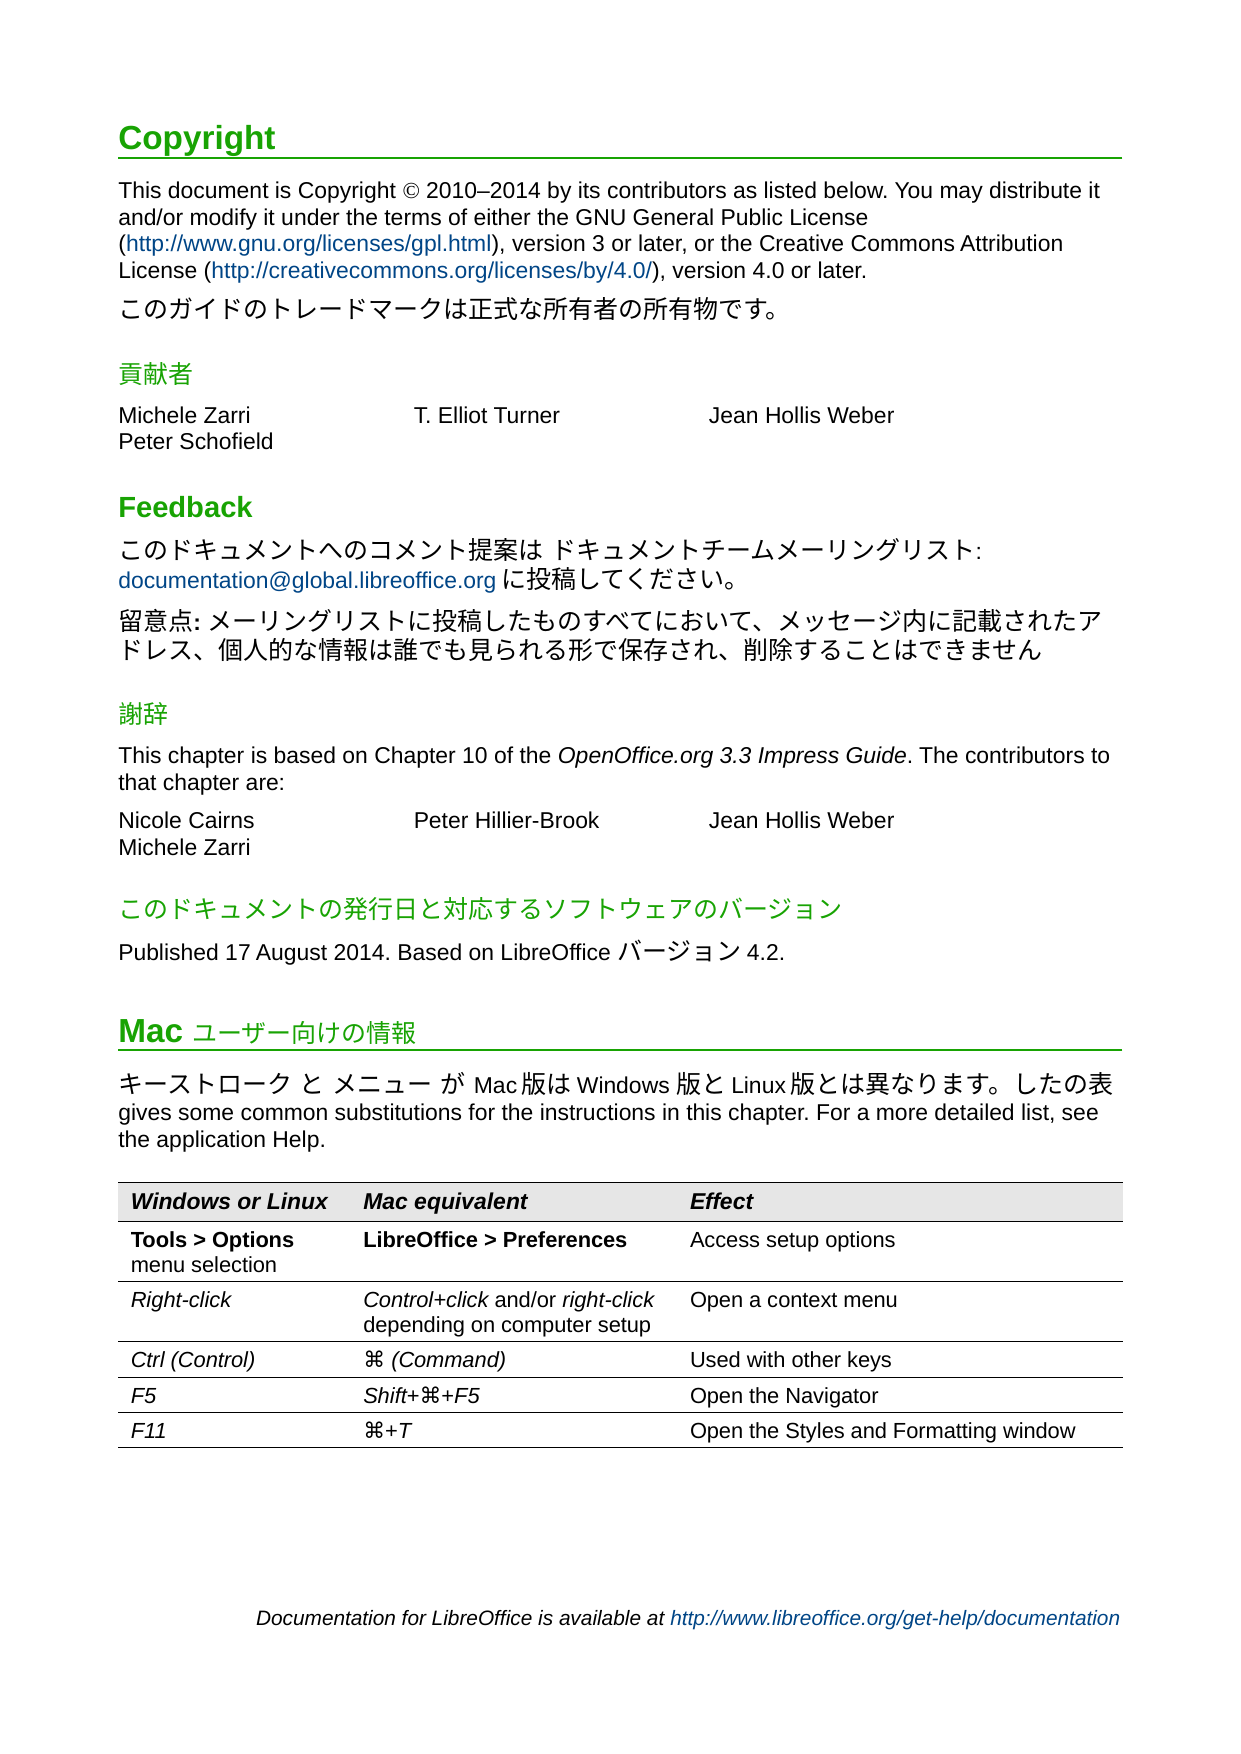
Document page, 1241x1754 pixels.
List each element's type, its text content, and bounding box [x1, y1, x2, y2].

text Michele Zarri T. Elliot Turner Jean Hollis Weber Peter Schofield [118, 402, 1122, 454]
subtitle Feedback [118, 490, 1122, 523]
text This chapter is based on Chapter 10 of the OpenOffice.org 3.3 Impress Guide. The contributors to that chapter are: [118, 742, 1122, 795]
table_cell Open the Navigator [677, 1378, 1123, 1412]
subtitle Copyright [118, 118, 1122, 157]
table_cell Control+click and/or right-click depending on computer setup [351, 1282, 677, 1341]
table_cell Tools > Options menu selection [118, 1222, 351, 1281]
text キーストローク と メニュー が Mac版はWindows 版とLinux版とは異なります。したの表 gives some common substitutions for the instructions in this chapter. For a more detailed list, see the application Help. [118, 1070, 1122, 1152]
subtitle 謝辞 [118, 701, 1122, 730]
table_header Mac equivalent [351, 1183, 677, 1221]
table_header Windows or Linux [118, 1183, 351, 1221]
text Nicole Cairns Peter Hillier-Brook Jean Hollis Weber Michele Zarri [118, 807, 1122, 860]
table_cell Access setup options [677, 1222, 1123, 1281]
table_header Effect [677, 1183, 1123, 1221]
subtitle このドキュメントの発行日と対応するソフトウェアのバージョン [118, 896, 1122, 925]
subtitle 貢献者 [118, 360, 1122, 389]
table_cell Ctrl (Control) [118, 1342, 351, 1377]
table_cell F11 [118, 1413, 351, 1447]
text このドキュメントへのコメント提案は ドキュメントチームメーリングリスト: documentation@global.libreoffice.orgに投稿してください。 [118, 536, 1122, 594]
text このガイドのトレードマークは正式な所有者の所有物です。 [118, 296, 1122, 325]
subtitle Mac ユーザー向けの情報 [118, 1011, 1122, 1049]
text Published 17 August 2014. Based on LibreOffice バージョン4.2. [118, 937, 1122, 966]
table_cell Open a context menu [677, 1282, 1123, 1341]
table_cell ⌘ (Command) [351, 1342, 677, 1377]
table_cell Right-click [118, 1282, 351, 1341]
table_cell ⌘+T [351, 1413, 677, 1447]
table_cell Used with other keys [677, 1342, 1123, 1377]
table_cell F5 [118, 1378, 351, 1412]
text 留意点: メーリングリストに投稿したものすべてにおいて、メッセージ内に記載されたアドレス、個人的な情報は誰でも見られる形で保存され、削除することはできません [118, 607, 1122, 665]
table_cell Shift+⌘+F5 [351, 1378, 677, 1412]
table_cell LibreOffice > Preferences [351, 1222, 677, 1281]
table_cell Open the Styles and Formatting window [677, 1413, 1123, 1447]
text This document is Copyright © 2010–2014 by its contributors as listed below. You may distribute it and/or modify it under the terms of either the GNU General Public License (http://www.gnu.org/licenses/gpl.html), version 3 or later, or the Creative Commons Attribution License (http://creativecommons.org/licenses/by/4.0/), version 4.0 or later. [118, 177, 1122, 283]
